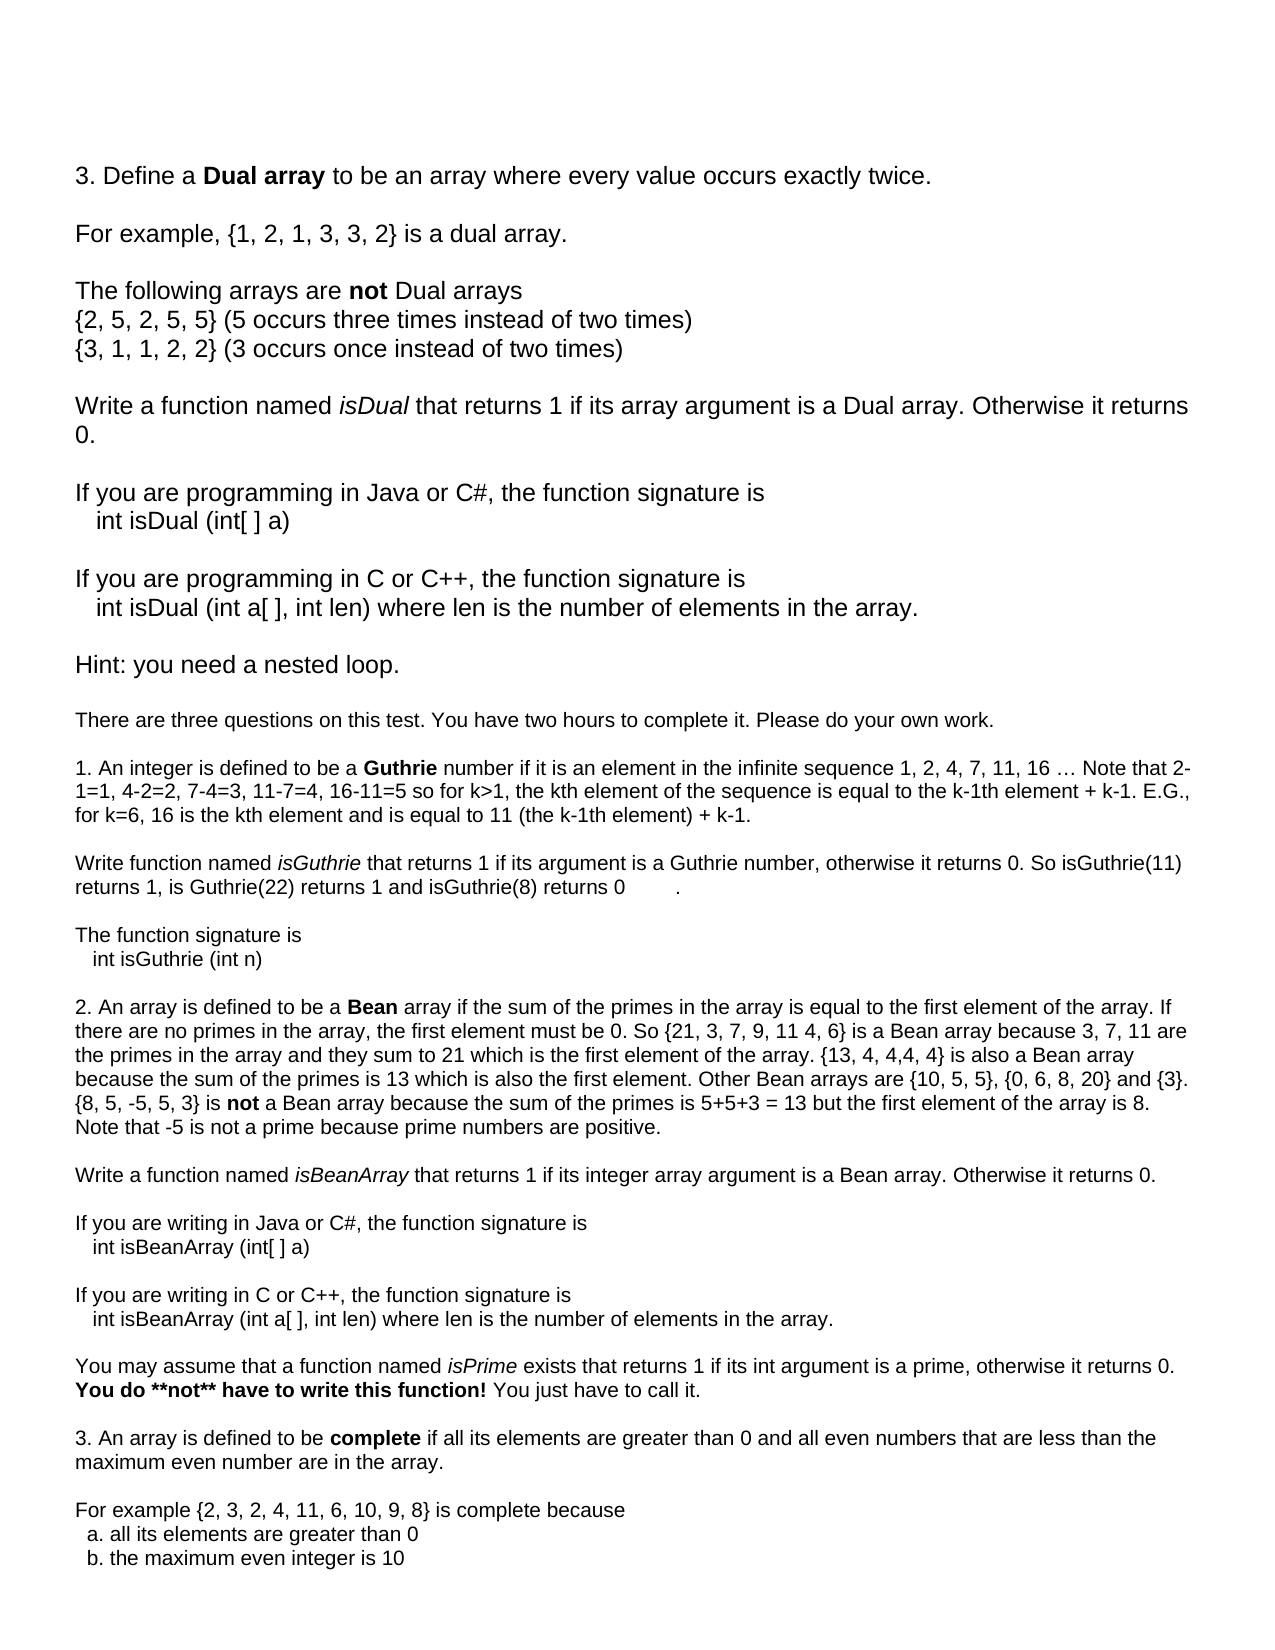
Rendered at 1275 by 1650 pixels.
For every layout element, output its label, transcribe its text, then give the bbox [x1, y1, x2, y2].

text Hint: you need a nested loop. [75, 650, 1200, 679]
text If you are programming in Java or C#, the function signature is [75, 477, 1200, 506]
text Write a function named isDual that returns 1 if its array argument is a Dual array. Otherwise it returns 0. [75, 391, 1200, 449]
text You may assume that a function named isPrime exists that returns 1 if its int argument is a prime, otherwise it returns 0. You do **not** have to write this function! You just have to call it. [75, 1354, 1200, 1402]
text int isDual (int a[ ], int len) where len is the number of elements in the array. [75, 592, 1200, 621]
text If you are writing in Java or C#, the function signature is [75, 1211, 1200, 1234]
text If you are writing in C or C++, the function signature is [75, 1282, 1200, 1306]
text There are three questions on this test. You have two hours to complete it. Please do your own work. [75, 707, 1200, 731]
text int isBeanArray (int a[ ], int len) where len is the number of elements in the array. [75, 1306, 1200, 1330]
text The function signature is [75, 923, 1200, 947]
text b. the maximum even integer is 10 [75, 1546, 1200, 1570]
text 3. An array is defined to be complete if all its elements are greater than 0 and all even numbers that are less than the maximum even number are in the array. [75, 1426, 1200, 1474]
text 3. Define a Dual array to be an array where every value occurs exactly twice. [75, 161, 1200, 190]
text For example, {1, 2, 1, 3, 3, 2} is a dual array. [75, 219, 1200, 247]
text Write a function named isBeanArray that returns 1 if its integer array argument is a Bean array. Otherwise it returns 0. [75, 1163, 1200, 1187]
text 1. An integer is defined to be a Guthrie number if it is an element in the infinite sequence 1, 2, 4, 7, 11, 16 … Note that 2-1=1, 4-2=2, 7-4=3, 11-7=4, 16-11=5 so for k>1, the kth element of the sequence is equal to the k-1th element + k-1. E.G., for k=6, 16 is the kth element and is equal to 11 (the k-1th element) + k-1. [75, 755, 1200, 827]
text 2. An array is defined to be a Bean array if the sum of the primes in the array is equal to the first element of the array. If there are no primes in the array, the first element must be 0. So {21, 3, 7, 9, 11 4, 6} is a Bean array because 3, 7, 11 are the primes in the array and they sum to 21 which is the first element of the array. {13, 4, 4,4, 4} is also a Bean array because the sum of the primes is 13 which is also the first element. Other Bean arrays are {10, 5, 5}, {0, 6, 8, 20} and {3}. {8, 5, -5, 5, 3} is not a Bean array because the sum of the primes is 5+5+3 = 13 but the first element of the array is 8. Note that -5 is not a prime because prime numbers are positive. [75, 995, 1200, 1139]
text For example {2, 3, 2, 4, 11, 6, 10, 9, 8} is complete because [75, 1498, 1200, 1522]
text Write function named isGuthrie that returns 1 if its argument is a Guthrie number, otherwise it returns 0. So isGuthrie(11) returns 1, is Guthrie(22) returns 1 and isGuthrie(8) returns 0 . [75, 851, 1200, 899]
text The following arrays are not Dual arrays [75, 276, 1200, 305]
text int isBeanArray (int[ ] a) [75, 1234, 1200, 1258]
text a. all its elements are greater than 0 [75, 1522, 1200, 1546]
text int isGuthrie (int n) [75, 947, 1200, 971]
text {3, 1, 1, 2, 2} (3 occurs once instead of two times) [75, 334, 1200, 362]
text int isDual (int[ ] a) [75, 506, 1200, 535]
text If you are programming in C or C++, the function signature is [75, 564, 1200, 592]
text {2, 5, 2, 5, 5} (5 occurs three times instead of two times) [75, 305, 1200, 334]
